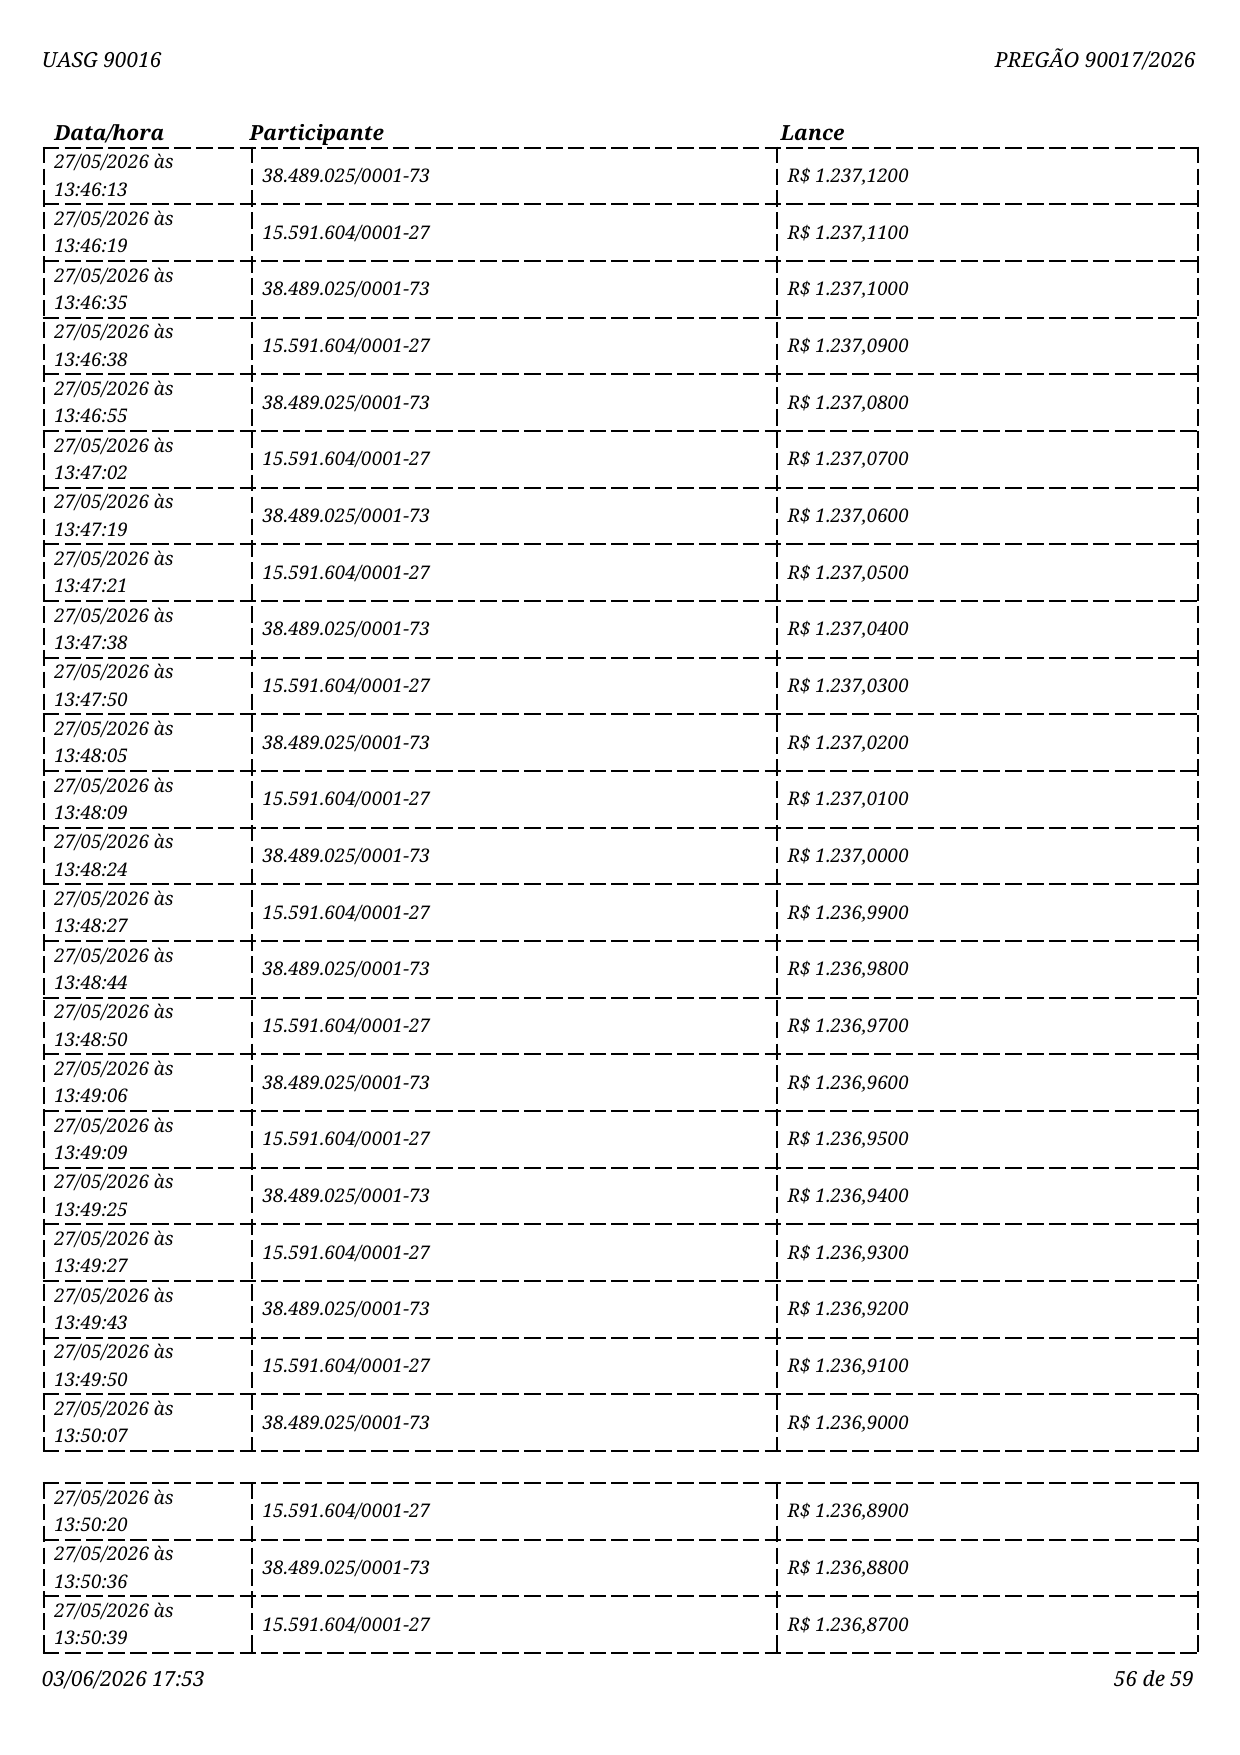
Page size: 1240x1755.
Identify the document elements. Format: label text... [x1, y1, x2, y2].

table_cell R$ 1.236,9700 [777, 997, 1198, 1053]
table_cell R$ 1.237,0600 [777, 487, 1198, 543]
table_cell 15.591.604/0001-27 [252, 430, 777, 487]
table_cell R$ 1.237,0400 [777, 600, 1198, 657]
table_cell 38.489.025/0001-73 [252, 940, 777, 997]
table_cell R$ 1.237,0300 [777, 657, 1198, 713]
table_cell R$ 1.237,1100 [777, 203, 1198, 260]
table_cell 38.489.025/0001-73 [252, 1393, 777, 1450]
table_cell 27/05/2026 às 13:49:06 [44, 1053, 252, 1110]
table_cell R$ 1.237,0100 [777, 770, 1198, 827]
table_cell R$ 1.237,0900 [777, 317, 1198, 373]
table_cell 27/05/2026 às 13:50:36 [44, 1539, 252, 1595]
table_cell R$ 1.236,9200 [777, 1280, 1198, 1337]
table_cell 15.591.604/0001-27 [252, 1337, 777, 1393]
table_cell R$ 1.236,9000 [777, 1393, 1198, 1450]
table_cell 27/05/2026 às 13:48:24 [44, 827, 252, 883]
table_cell 27/05/2026 às 13:46:55 [44, 373, 252, 430]
table_cell R$ 1.236,9300 [777, 1223, 1198, 1280]
table_cell 27/05/2026 às 13:50:07 [44, 1393, 252, 1450]
table_cell 38.489.025/0001-73 [252, 827, 777, 883]
table_cell R$ 1.237,0800 [777, 373, 1198, 430]
table_cell 38.489.025/0001-73 [252, 260, 777, 317]
table_cell 27/05/2026 às 13:50:39 [44, 1595, 252, 1652]
table_cell 27/05/2026 às 13:48:27 [44, 883, 252, 940]
table_cell 27/05/2026 às 13:46:13 [44, 147, 252, 203]
table_cell 27/05/2026 às 13:47:50 [44, 657, 252, 713]
table_cell 38.489.025/0001-73 [252, 600, 777, 657]
table_cell R$ 1.236,9100 [777, 1337, 1198, 1393]
table_cell R$ 1.236,9900 [777, 883, 1198, 940]
table_cell 27/05/2026 às 13:49:50 [44, 1337, 252, 1393]
table_cell 27/05/2026 às 13:46:38 [44, 317, 252, 373]
table_cell 15.591.604/0001-27 [252, 997, 777, 1053]
table_header 15.591.604/0001-27 [252, 1482, 777, 1538]
table_cell 15.591.604/0001-27 [252, 1110, 777, 1167]
table_cell R$ 1.237,1200 [777, 147, 1198, 203]
table_cell 15.591.604/0001-27 [252, 657, 777, 713]
table_header 27/05/2026 às 13:50:20 [44, 1482, 252, 1538]
table_cell 27/05/2026 às 13:46:35 [44, 260, 252, 317]
table_cell R$ 1.236,9500 [777, 1110, 1198, 1167]
table_cell 27/05/2026 às 13:48:50 [44, 997, 252, 1053]
table_cell 15.591.604/0001-27 [252, 770, 777, 827]
table_cell R$ 1.237,0200 [777, 713, 1198, 770]
table_cell R$ 1.236,9400 [777, 1167, 1198, 1223]
table_cell 27/05/2026 às 13:46:19 [44, 203, 252, 260]
table_cell 27/05/2026 às 13:47:02 [44, 430, 252, 487]
table_cell 15.591.604/0001-27 [252, 1595, 777, 1652]
table_cell R$ 1.237,1000 [777, 260, 1198, 317]
table_cell 27/05/2026 às 13:48:44 [44, 940, 252, 997]
table_cell 38.489.025/0001-73 [252, 147, 777, 203]
table_cell 38.489.025/0001-73 [252, 1280, 777, 1337]
table_cell R$ 1.236,9800 [777, 940, 1198, 997]
table_cell R$ 1.237,0500 [777, 543, 1198, 600]
table_cell 15.591.604/0001-27 [252, 203, 777, 260]
table_cell 38.489.025/0001-73 [252, 373, 777, 430]
table_cell 15.591.604/0001-27 [252, 1223, 777, 1280]
table_cell 38.489.025/0001-73 [252, 1539, 777, 1595]
table_cell R$ 1.236,9600 [777, 1053, 1198, 1110]
table_cell 38.489.025/0001-73 [252, 1167, 777, 1223]
table_cell R$ 1.237,0000 [777, 827, 1198, 883]
table_cell 27/05/2026 às 13:48:05 [44, 713, 252, 770]
table_cell 38.489.025/0001-73 [252, 487, 777, 543]
table_cell 27/05/2026 às 13:49:43 [44, 1280, 252, 1337]
table_header R$ 1.236,8900 [777, 1482, 1198, 1538]
table_cell 27/05/2026 às 13:49:09 [44, 1110, 252, 1167]
table_cell 27/05/2026 às 13:47:38 [44, 600, 252, 657]
table_cell 15.591.604/0001-27 [252, 317, 777, 373]
table_cell R$ 1.236,8700 [777, 1595, 1198, 1652]
table_cell R$ 1.237,0700 [777, 430, 1198, 487]
table_cell 27/05/2026 às 13:47:19 [44, 487, 252, 543]
table_cell 38.489.025/0001-73 [252, 713, 777, 770]
table_cell 27/05/2026 às 13:47:21 [44, 543, 252, 600]
table_cell 38.489.025/0001-73 [252, 1053, 777, 1110]
table_cell R$ 1.236,8800 [777, 1539, 1198, 1595]
table_cell 27/05/2026 às 13:48:09 [44, 770, 252, 827]
table_cell 27/05/2026 às 13:49:25 [44, 1167, 252, 1223]
table_cell 15.591.604/0001-27 [252, 543, 777, 600]
table_cell 27/05/2026 às 13:49:27 [44, 1223, 252, 1280]
table_cell 15.591.604/0001-27 [252, 883, 777, 940]
